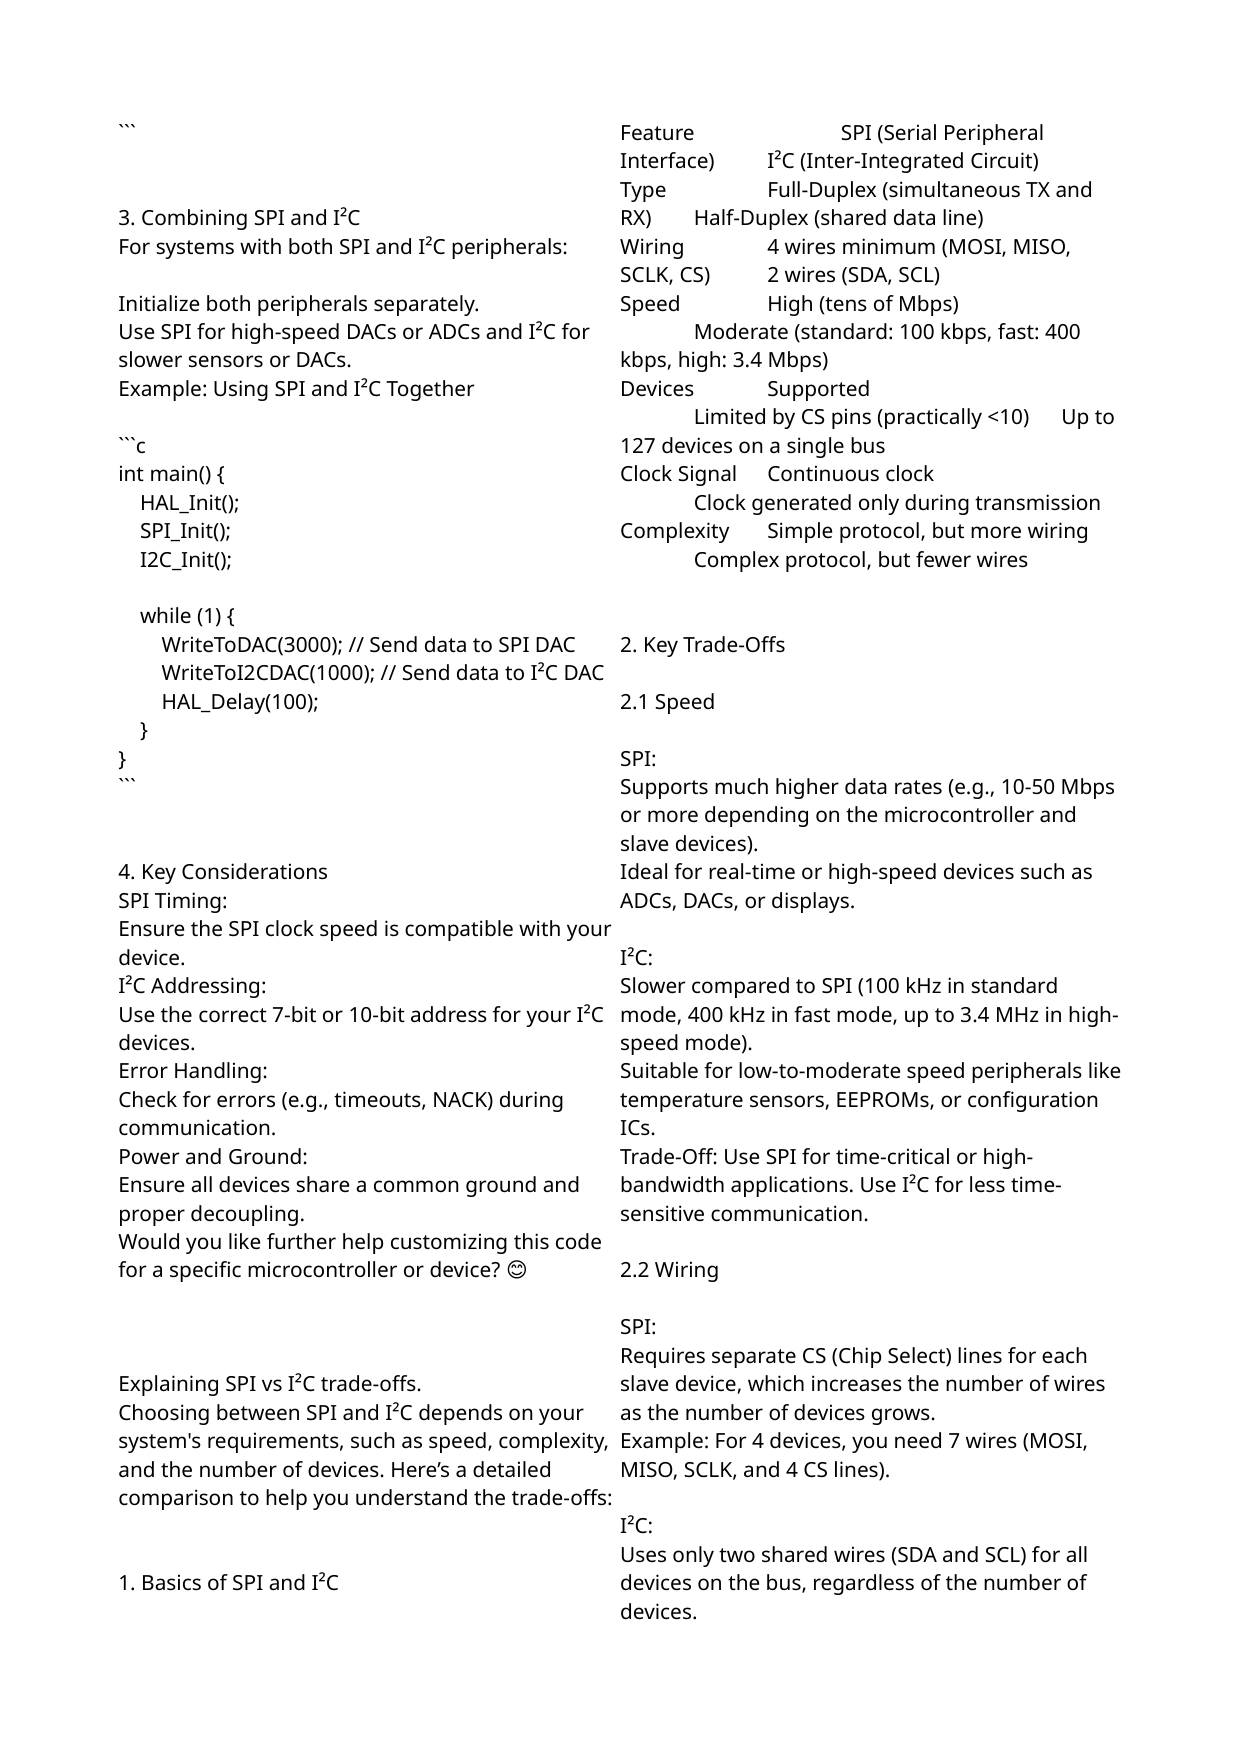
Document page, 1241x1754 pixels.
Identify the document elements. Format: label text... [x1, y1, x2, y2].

text SPI Timing: [118, 886, 620, 914]
text Choosing between SPI and I²C depends on your system's requirements, such as speed, complexity, and the number of devices. Here’s a detailed comparison to help you understand the trade-offs: [118, 1398, 620, 1512]
text Power and Ground: [118, 1142, 620, 1170]
text Speed High (tens of Mbps) Moderate (standard: 100 kbps, fast: 400 kbps, high: 3.4 Mbps) [620, 289, 1122, 374]
text I2C_Init(); [118, 545, 620, 573]
text 4. Key Considerations [118, 857, 620, 886]
text int main() { [118, 459, 620, 488]
text Error Handling: [118, 1057, 620, 1085]
text Uses only two shared wires (SDA and SCL) for all devices on the bus, regardless of the number of devices. [620, 1540, 1122, 1625]
text ``` [118, 772, 620, 801]
text SPI: [620, 1312, 1122, 1341]
text I²C Addressing: [118, 971, 620, 1000]
text Devices Supported Limited by CS pins (practically <10) Up to 127 devices on a single bus [620, 374, 1122, 459]
text Use SPI for high-speed DACs or ADCs and I²C for slower sensors or DACs. [118, 317, 620, 374]
text while (1) { [118, 602, 620, 630]
text Use the correct 7-bit or 10-bit address for your I²C devices. [118, 1000, 620, 1057]
text Ideal for real-time or high-speed devices such as ADCs, DACs, or displays. [620, 857, 1122, 914]
text Example: Using SPI and I²C Together [118, 374, 620, 402]
text 1. Basics of SPI and I²C [118, 1568, 620, 1597]
text Explaining SPI vs I²C trade-offs. [118, 1369, 620, 1398]
text 3. Combining SPI and I²C [118, 203, 620, 232]
text 2.1 Speed [620, 687, 1122, 715]
text 2. Key Trade-Offs [620, 630, 1122, 658]
text Ensure all devices share a common ground and proper decoupling. [118, 1170, 620, 1227]
text Ensure the SPI clock speed is compatible with your device. [118, 914, 620, 971]
text Example: For 4 devices, you need 7 wires (MOSI, MISO, SCLK, and 4 CS lines). [620, 1426, 1122, 1483]
text Supports much higher data rates (e.g., 10-50 Mbps or more depending on the microcontroller and slave devices). [620, 772, 1122, 857]
text Trade-Off: Use SPI for time-critical or high-bandwidth applications. Use I²C for less time-sensitive communication. [620, 1142, 1122, 1227]
text Requires separate CS (Chip Select) lines for each slave device, which increases the number of wires as the number of devices grows. [620, 1341, 1122, 1426]
text SPI_Init(); [118, 516, 620, 545]
text Feature SPI (Serial Peripheral Interface) I²C (Inter-Integrated Circuit) [620, 118, 1122, 175]
text Check for errors (e.g., timeouts, NACK) during communication. [118, 1085, 620, 1142]
text ``` [118, 118, 620, 147]
text WriteToDAC(3000); // Send data to SPI DAC [118, 630, 620, 658]
text For systems with both SPI and I²C peripherals: [118, 232, 620, 260]
text Complexity Simple protocol, but more wiring Complex protocol, but fewer wires [620, 516, 1122, 573]
text Wiring 4 wires minimum (MOSI, MISO, SCLK, CS) 2 wires (SDA, SCL) [620, 232, 1122, 289]
text Clock Signal Continuous clock Clock generated only during transmission [620, 459, 1122, 516]
text Initialize both peripherals separately. [118, 289, 620, 317]
text ```c [118, 431, 620, 459]
text I²C: [620, 943, 1122, 971]
text } [118, 744, 620, 772]
text } [118, 715, 620, 744]
text HAL_Init(); [118, 488, 620, 516]
text I²C: [620, 1512, 1122, 1540]
text 2.2 Wiring [620, 1256, 1122, 1284]
text Would you like further help customizing this code for a specific microcontroller or device? 😊 [118, 1227, 620, 1284]
text HAL_Delay(100); [118, 687, 620, 715]
text Type Full-Duplex (simultaneous TX and RX) Half-Duplex (shared data line) [620, 175, 1122, 232]
text Suitable for low-to-moderate speed peripherals like temperature sensors, EEPROMs, or configuration ICs. [620, 1057, 1122, 1142]
text WriteToI2CDAC(1000); // Send data to I²C DAC [118, 658, 620, 687]
text Slower compared to SPI (100 kHz in standard mode, 400 kHz in fast mode, up to 3.4 MHz in high-speed mode). [620, 971, 1122, 1057]
text SPI: [620, 744, 1122, 772]
